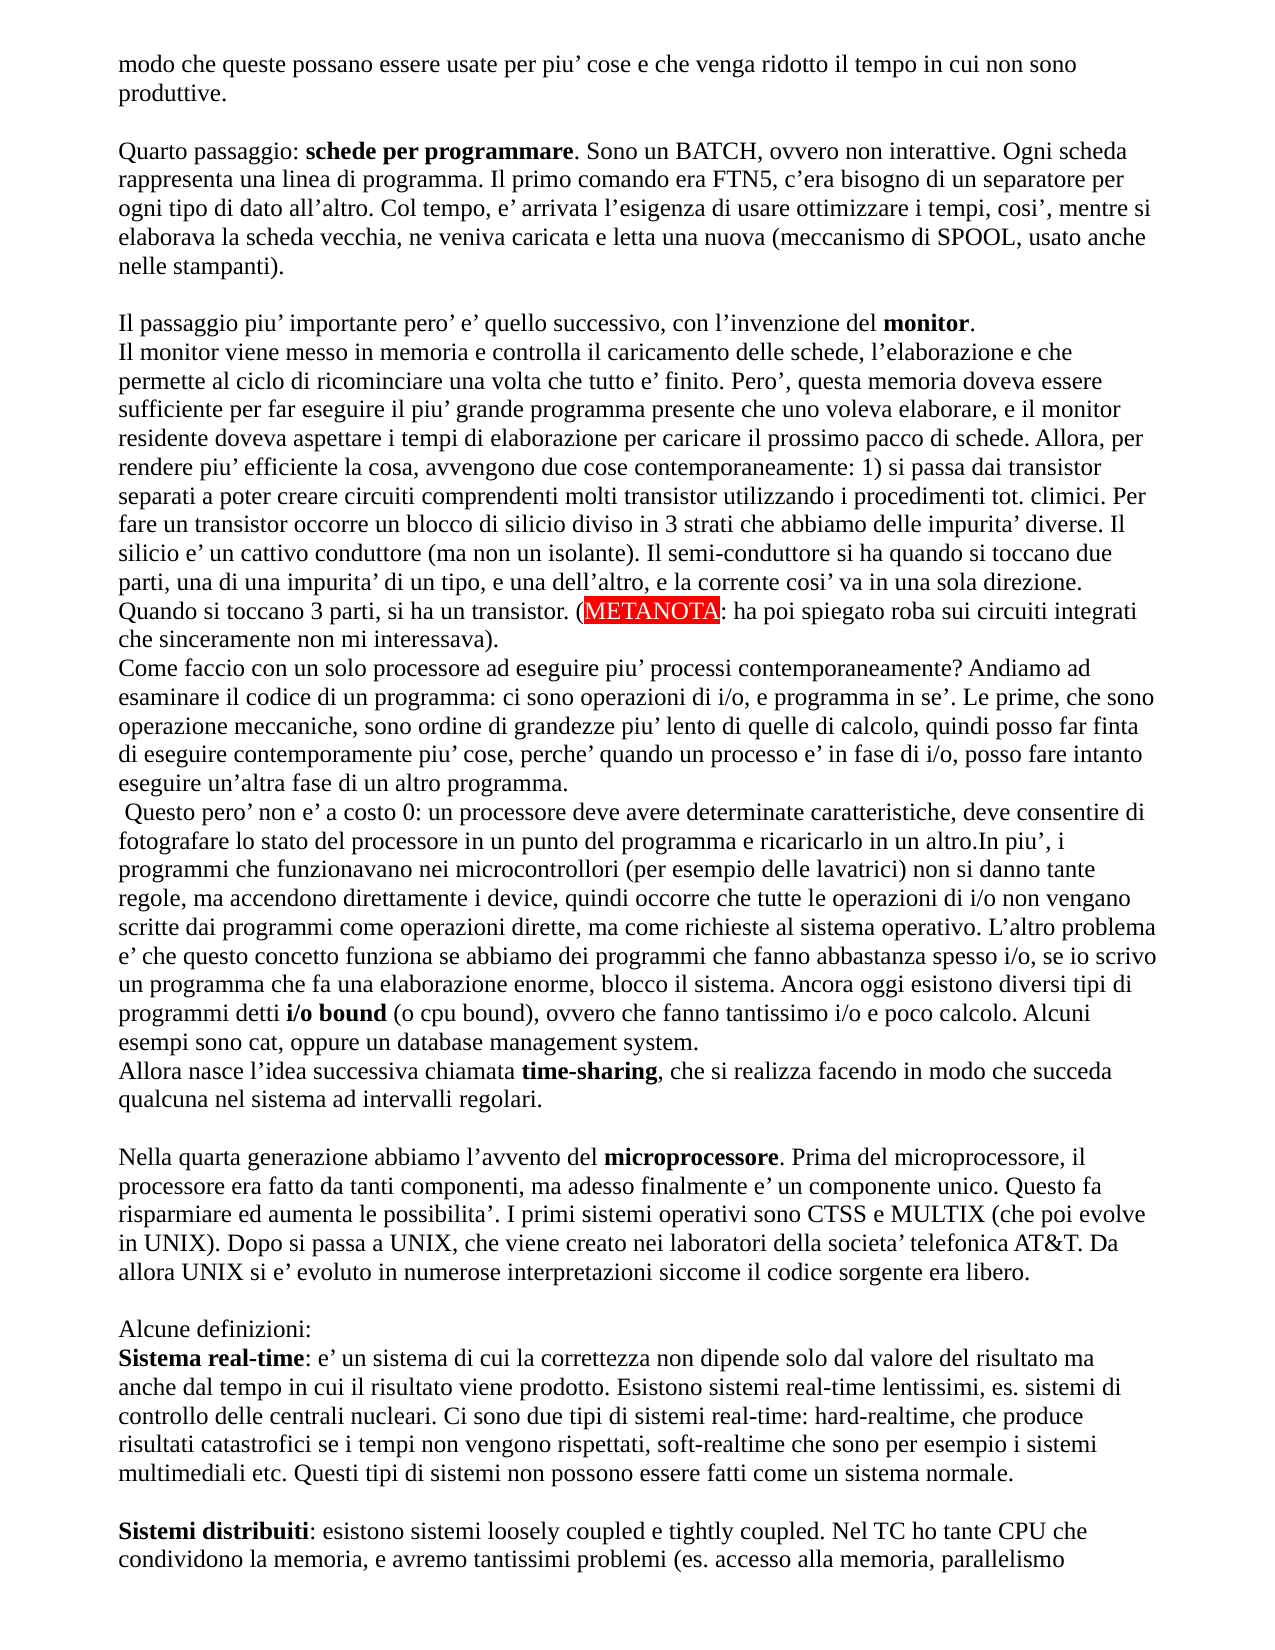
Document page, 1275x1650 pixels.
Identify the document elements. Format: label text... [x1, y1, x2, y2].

text Nella quarta generazione abbiamo l’avvento del microprocessore. Prima del microprocessore, il processore era fatto da tanti componenti, ma adesso finalmente e’ un componente unico. Questo fa risparmiare ed aumenta le possibilita’. I primi sistemi operativi sono CTSS e MULTIX (che poi evolve in UNIX). Dopo si passa a UNIX, che viene creato nei laboratori della societa’ telefonica AT&T. Da allora UNIX si e’ evoluto in numerose interpretazioni siccome il codice sorgente era libero. [118, 1142, 1157, 1286]
text Quarto passaggio: schede per programmare. Sono un BATCH, ovvero non interattive. Ogni scheda rappresenta una linea di programma. Il primo comando era FTN5, c’era bisogno di un separatore per ogni tipo di dato all’altro. Col tempo, e’ arrivata l’esigenza di usare ottimizzare i tempi, cosi’, mentre si elaborava la scheda vecchia, ne veniva caricata e letta una nuova (meccanismo di SPOOL, usato anche nelle stampanti). [118, 136, 1157, 279]
text Il monitor viene messo in memoria e controlla il caricamento delle schede, l’elaborazione e che permette al ciclo di ricominciare una volta che tutto e’ finito. Pero’, questa memoria doveva essere sufficiente per far eseguire il piu’ grande programma presente che uno voleva elaborare, e il monitor residente doveva aspettare i tempi di elaborazione per caricare il prossimo pacco di schede. Allora, per rendere piu’ efficiente la cosa, avvengono due cose contemporaneamente: 1) si passa dai transistor separati a poter creare circuiti comprendenti molti transistor utilizzando i procedimenti tot. climici. Per fare un transistor occorre un blocco di silicio diviso in 3 strati che abbiamo delle impurita’ diverse. Il silicio e’ un cattivo conduttore (ma non un isolante). Il semi-conduttore si ha quando si toccano due parti, una di una impurita’ di un tipo, e una dell’altro, e la corrente cosi’ va in una sola direzione. Quando si toccano 3 parti, si ha un transistor. (METANOTA: ha poi spiegato roba sui circuiti integrati che sinceramente non mi interessava). [118, 337, 1157, 653]
text modo che queste possano essere usate per piu’ cose e che venga ridotto il tempo in cui non sono produttive. [118, 49, 1157, 107]
text Sistemi distribuiti: esistono sistemi loosely coupled e tightly coupled. Nel TC ho tante CPU che condividono la memoria, e avremo tantissimi problemi (es. accesso alla memoria, parallelismo [118, 1516, 1157, 1573]
text Questo pero’ non e’ a costo 0: un processore deve avere determinate caratteristiche, deve consentire di fotografare lo stato del processore in un punto del programma e ricaricarlo in un altro.In piu’, i programmi che funzionavano nei microcontrollori (per esempio delle lavatrici) non si danno tante regole, ma accendono direttamente i device, quindi occorre che tutte le operazioni di i/o non vengano scritte dai programmi come operazioni dirette, ma come richieste al sistema operativo. L’altro problema e’ che questo concetto funziona se abbiamo dei programmi che fanno abbastanza spesso i/o, se io scrivo un programma che fa una elaborazione enorme, blocco il sistema. Ancora oggi esistono diversi tipi di programmi detti i/o bound (o cpu bound), ovvero che fanno tantissimo i/o e poco calcolo. Alcuni esempi sono cat, oppure un database management system. [118, 797, 1157, 1056]
text Sistema real-time: e’ un sistema di cui la correttezza non dipende solo dal valore del risultato ma anche dal tempo in cui il risultato viene prodotto. Esistono sistemi real-time lentissimi, es. sistemi di controllo delle centrali nucleari. Ci sono due tipi di sistemi real-time: hard-realtime, che produce risultati catastrofici se i tempi non vengono rispettati, soft-realtime che sono per esempio i sistemi multimediali etc. Questi tipi di sistemi non possono essere fatti come un sistema normale. [118, 1343, 1157, 1487]
text Come faccio con un solo processore ad eseguire piu’ processi contemporaneamente? Andiamo ad esaminare il codice di un programma: ci sono operazioni di i/o, e programma in se’. Le prime, che sono operazione meccaniche, sono ordine di grandezze piu’ lento di quelle di calcolo, quindi posso far finta di eseguire contemporamente piu’ cose, perche’ quando un processo e’ in fase di i/o, posso fare intanto eseguire un’altra fase di un altro programma. [118, 653, 1157, 797]
text Alcune definizioni: [118, 1314, 1157, 1343]
text Il passaggio piu’ importante pero’ e’ quello successivo, con l’invenzione del monitor. [118, 308, 1157, 337]
text Allora nasce l’idea successiva chiamata time-sharing, che si realizza facendo in modo che succeda qualcuna nel sistema ad intervalli regolari. [118, 1056, 1157, 1113]
